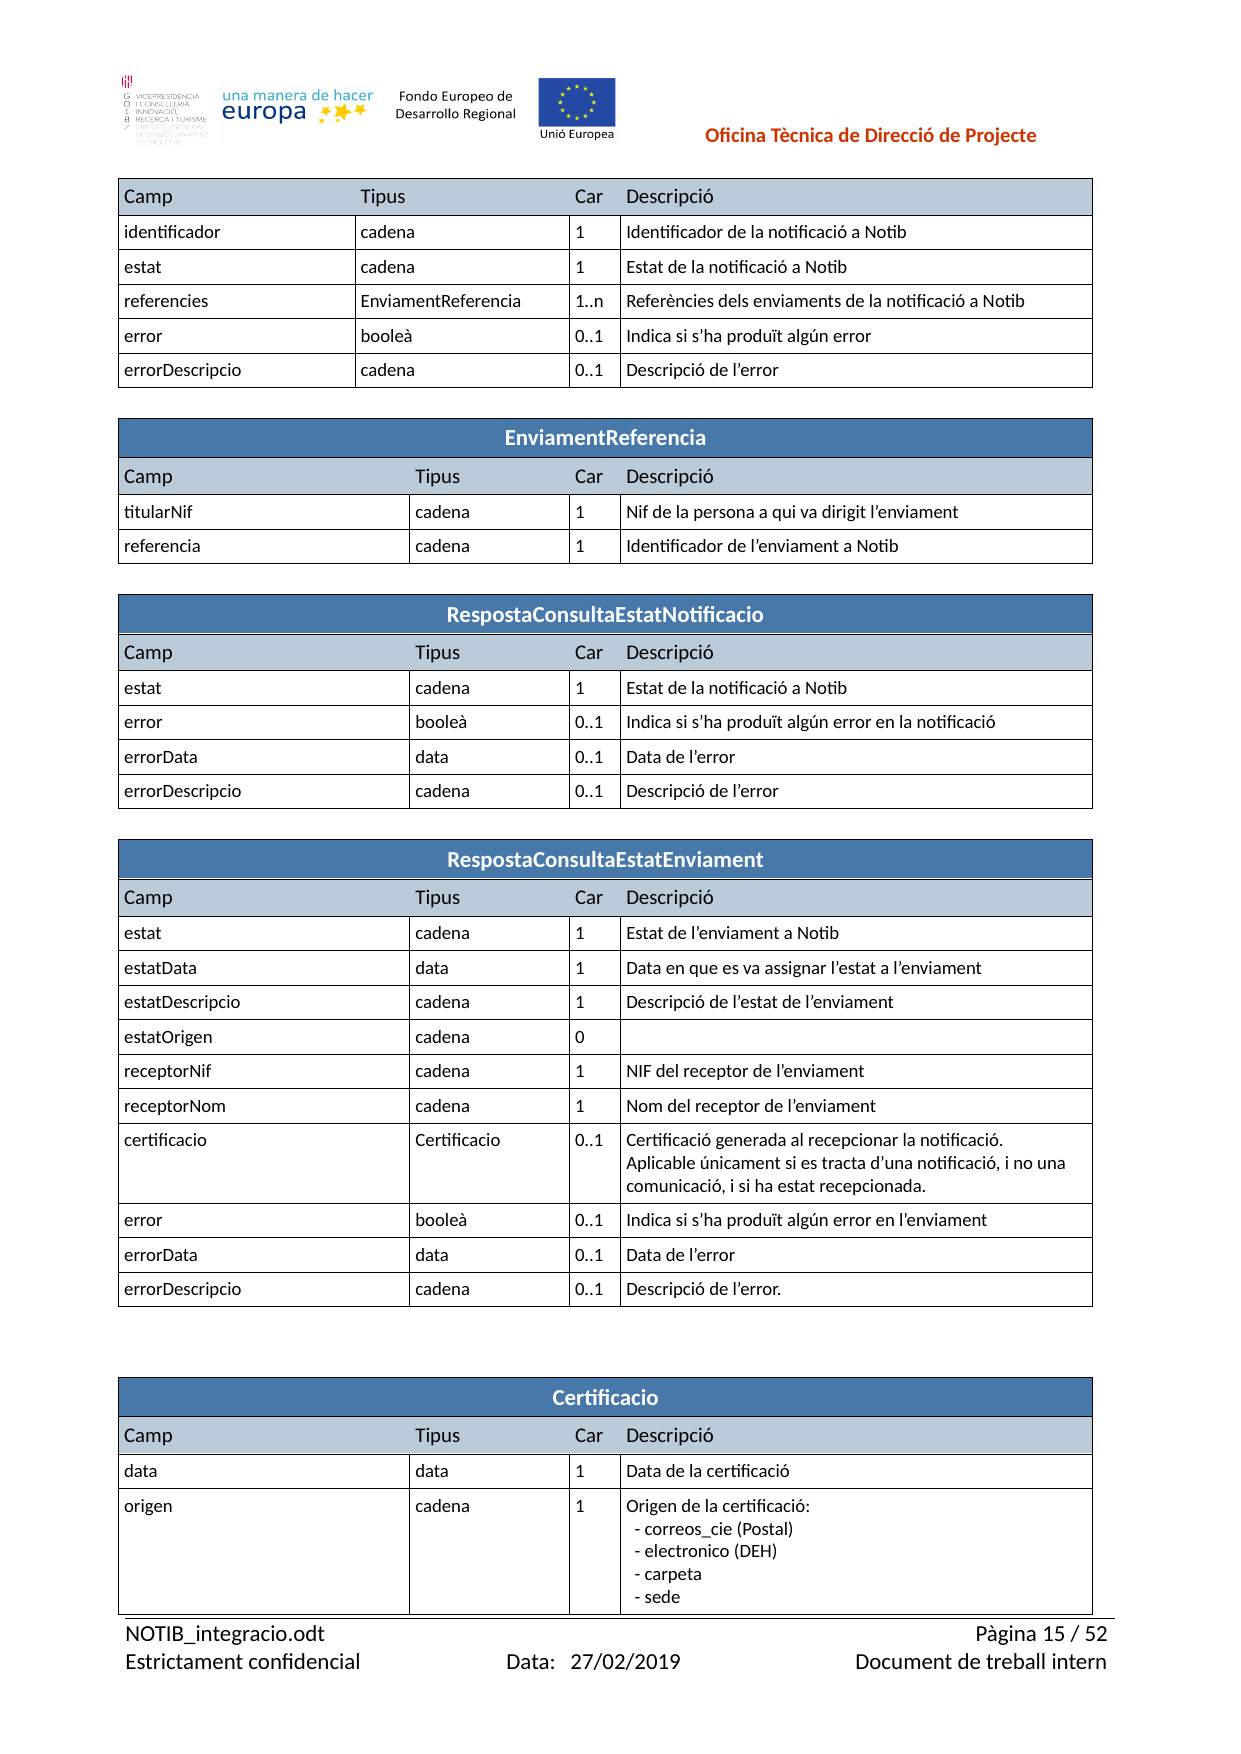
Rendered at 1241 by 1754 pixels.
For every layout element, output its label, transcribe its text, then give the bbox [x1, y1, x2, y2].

picture [219, 73, 621, 147]
table_cell Camp [119, 635, 409, 670]
table_cell Indica si s’ha produït algún error en la notificació [621, 706, 1092, 739]
table_cell Camp [119, 880, 409, 916]
table_cell estatData [119, 951, 409, 984]
table_cell Estat de la notificació a Notib [621, 671, 1092, 705]
table_cell 1 [570, 917, 620, 950]
table_cell cadena [410, 1020, 569, 1053]
table_cell Nif de la persona a qui va dirigit l’enviament [621, 495, 1092, 529]
table_cell estatOrigen [119, 1020, 409, 1053]
table_cell Tipus [409, 880, 569, 916]
table_cell 1 [570, 216, 620, 249]
table_cell Origen de la certificació: - correos_cie (Postal) - electronico (DEH) - carpeta - sede [621, 1489, 1092, 1614]
table_cell booleà [410, 706, 569, 739]
table_cell Tipus [409, 458, 569, 494]
table_cell errorData [119, 1238, 409, 1272]
table_cell cadena [410, 1089, 569, 1122]
table_cell cadena [356, 250, 569, 284]
table_cell cadena [410, 495, 569, 529]
table_cell Descripció de l’estat de l’enviament [621, 986, 1092, 1019]
table_cell 1 [570, 986, 620, 1019]
table_cell Car [569, 635, 620, 670]
table_cell Indica si s’ha produït algún error [621, 319, 1092, 353]
table_cell Descripció [620, 458, 1092, 494]
table_cell Car [569, 880, 620, 916]
table_cell cadena [410, 775, 569, 808]
table_header Certificacio [119, 1378, 1092, 1416]
table_cell Camp [119, 1417, 409, 1453]
table_cell 1 [570, 530, 620, 563]
table_cell NIF del receptor de l’enviament [621, 1055, 1092, 1088]
table_cell Car [569, 458, 620, 494]
table_cell 1 [570, 1489, 620, 1614]
table_cell identificador [119, 216, 355, 249]
table_cell Descripció de l’error [621, 775, 1092, 808]
table_cell error [119, 319, 355, 353]
table_cell 1 [570, 1089, 620, 1122]
table_cell receptorNom [119, 1089, 409, 1122]
table_cell Identificador de l’enviament a Notib [621, 530, 1092, 563]
table_cell 1 [570, 671, 620, 705]
table_cell estatDescripcio [119, 986, 409, 1019]
table_cell 1 [570, 250, 620, 284]
table_cell Certificacio [410, 1124, 569, 1203]
table_cell error [119, 1204, 409, 1237]
table_cell 1 [570, 1455, 620, 1488]
table_cell 0..1 [570, 1204, 620, 1237]
table_cell 0 [570, 1020, 620, 1053]
table_cell Data de la certificació [621, 1455, 1092, 1488]
table_cell referencia [119, 530, 409, 563]
table_cell Identificador de la notificació a Notib [621, 216, 1092, 249]
table_cell data [410, 740, 569, 774]
table_cell estat [119, 250, 355, 284]
table_cell Estat de l’enviament a Notib [621, 917, 1092, 950]
table_cell booleà [410, 1204, 569, 1237]
table_cell titularNif [119, 495, 409, 529]
table_cell Tipus [409, 635, 569, 670]
table_cell Car [569, 1417, 620, 1453]
table_cell Referències dels enviaments de la notificació a Notib [621, 285, 1092, 318]
table_cell Tipus [355, 179, 569, 215]
table_cell Tipus [409, 1417, 569, 1453]
table_cell Descripció [620, 1417, 1092, 1453]
table_cell 0..1 [570, 775, 620, 808]
table_cell 0..1 [570, 1273, 620, 1306]
picture [118, 73, 213, 147]
table_cell [621, 1020, 1092, 1053]
table_cell referencies [119, 285, 355, 318]
table_cell cadena [356, 216, 569, 249]
table_cell Descripció de l’error. [621, 1273, 1092, 1306]
table_cell cadena [410, 986, 569, 1019]
table_cell origen [119, 1489, 409, 1614]
table_cell 0..1 [570, 354, 620, 387]
table_cell errorData [119, 740, 409, 774]
table_cell cadena [410, 917, 569, 950]
table_cell Data de l’error [621, 740, 1092, 774]
table_cell 1 [570, 951, 620, 984]
table_cell data [410, 951, 569, 984]
table_cell EnviamentReferencia [356, 285, 569, 318]
table_cell booleà [356, 319, 569, 353]
table_cell Data en que es va assignar l’estat a l’enviament [621, 951, 1092, 984]
table_cell Descripció de l’error [621, 354, 1092, 387]
table_cell cadena [356, 354, 569, 387]
table_cell 1 [570, 1055, 620, 1088]
table_cell receptorNif [119, 1055, 409, 1088]
table_header RespostaConsultaEstatNotificacio [119, 595, 1092, 633]
table_header EnviamentReferencia [119, 419, 1092, 457]
table_cell Data de l’error [621, 1238, 1092, 1272]
table_cell cadena [410, 1055, 569, 1088]
table_cell cadena [410, 1273, 569, 1306]
table_cell data [410, 1238, 569, 1272]
table_cell estat [119, 671, 409, 705]
table_header RespostaConsultaEstatEnviament [119, 840, 1092, 878]
table_cell 1 [570, 495, 620, 529]
table_cell 0..1 [570, 319, 620, 353]
table_cell Estat de la notificació a Notib [621, 250, 1092, 284]
table_cell cadena [410, 1489, 569, 1614]
table_cell cadena [410, 671, 569, 705]
table_cell Descripció [620, 880, 1092, 916]
table_cell errorDescripcio [119, 1273, 409, 1306]
table_cell Descripció [620, 179, 1092, 215]
table_cell error [119, 706, 409, 739]
table_cell cadena [410, 530, 569, 563]
table_cell 0..1 [570, 706, 620, 739]
table_cell 0..1 [570, 1124, 620, 1203]
table_cell certificacio [119, 1124, 409, 1203]
table_cell Descripció [620, 635, 1092, 670]
table_cell Camp [119, 179, 355, 215]
table_cell estat [119, 917, 409, 950]
table_cell data [410, 1455, 569, 1488]
table_cell data [119, 1455, 409, 1488]
table_cell Camp [119, 458, 409, 494]
table_cell Nom del receptor de l’enviament [621, 1089, 1092, 1122]
table_cell Certificació generada al recepcionar la notificació. Aplicable únicament si es tracta d’una notificació, i no una comunicació, i si ha estat recepcionada. [621, 1124, 1092, 1203]
table_cell 1..n [570, 285, 620, 318]
table_cell Indica si s’ha produït algún error en l’enviament [621, 1204, 1092, 1237]
table_cell errorDescripcio [119, 775, 409, 808]
table_cell errorDescripcio [119, 354, 355, 387]
table_cell Car [569, 179, 620, 215]
table_cell 0..1 [570, 1238, 620, 1272]
table_cell 0..1 [570, 740, 620, 774]
